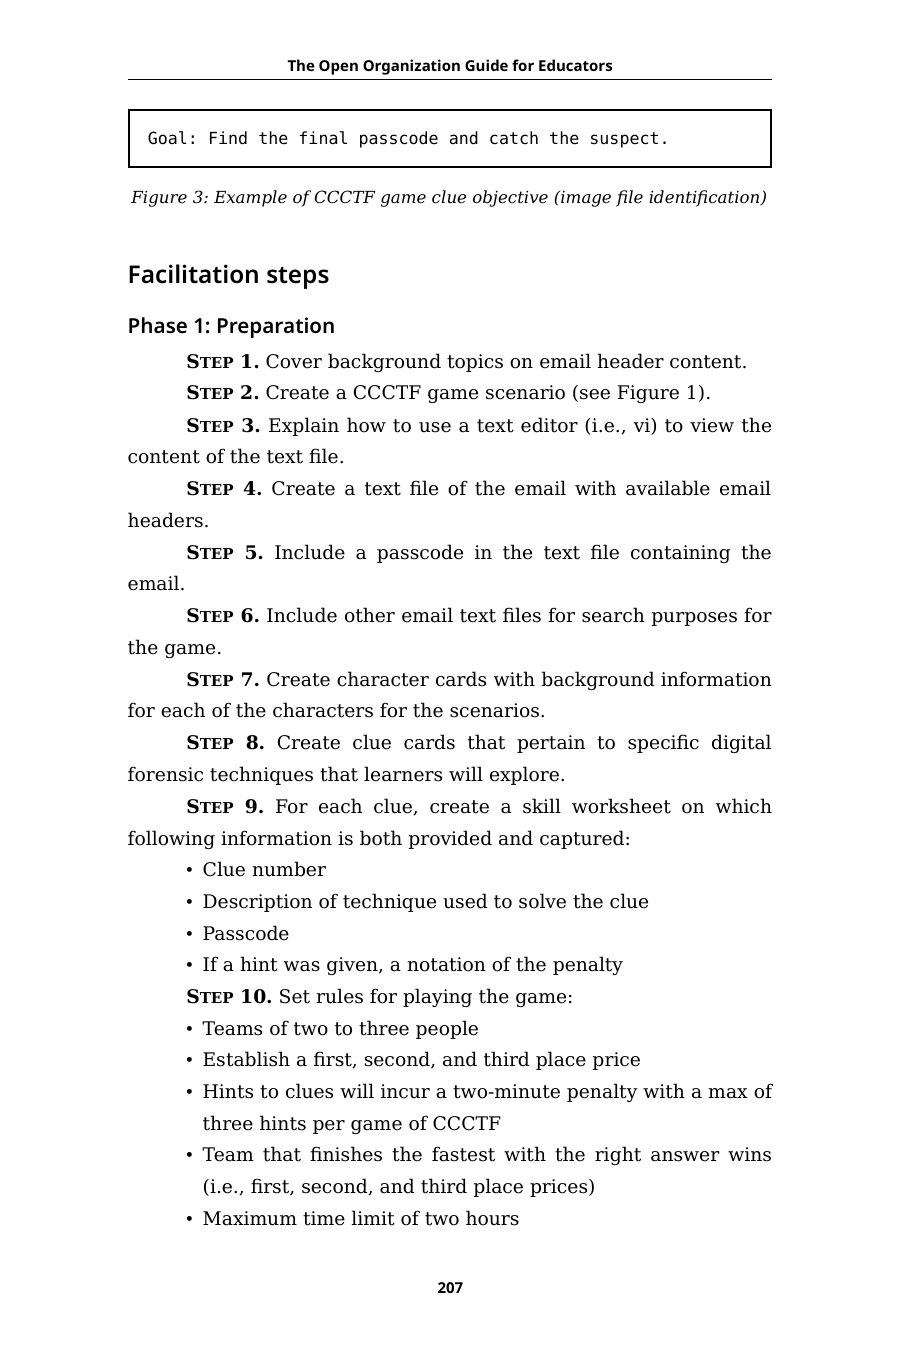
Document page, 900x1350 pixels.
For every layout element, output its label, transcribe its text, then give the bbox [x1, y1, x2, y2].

text Step 3. Explain how to use a text editor (i.e., vi) to view the content of the text file. [127, 414, 772, 468]
text Step 6. Include other email text files for search purposes for the game. [127, 605, 772, 659]
subtitle Facilitation steps [127, 261, 772, 289]
list Maximum time limit of two hours [186, 1208, 772, 1230]
text Figure 3: Example of CCCTF game clue objective (image file identification) [127, 188, 772, 208]
text Step 4. Create a text file of the email with available email headers. [127, 478, 772, 532]
list Establish a first, second, and third place price [186, 1049, 772, 1071]
text Step 1. Cover background topics on email header content. [127, 350, 772, 372]
list Description of technique used to solve the clue [186, 891, 772, 913]
list Team that finishes the fastest with the right answer wins (i.e., first, second, and third place prices) [186, 1144, 772, 1198]
text Step 9. For each clue, create a skill worksheet on which following information is both provided and captured: [127, 796, 772, 849]
text Step 5. Include a passcode in the text file containing the email. [127, 541, 772, 595]
text Step 8. Create clue cards that pertain to specific digital forensic techniques that learners will explore. [127, 732, 772, 786]
text Step 7. Create character cards with background information for each of the characters for the scenarios. [127, 668, 772, 722]
text Step 2. Create a CCCTF game scenario (see Figure 1). [127, 382, 772, 404]
text Step 10. Set rules for playing the game: [127, 986, 772, 1008]
list If a hint was given, a notation of the penalty [186, 954, 772, 976]
list Hints to clues will incur a two-minute penalty with a max of three hints per game of CCCTF [186, 1081, 772, 1135]
text Goal: Find the final passcode and catch the suspect. [130, 111, 770, 166]
list Passcode [186, 922, 772, 944]
subtitle Phase 1: Preparation [127, 314, 772, 338]
list Teams of two to three people [186, 1018, 772, 1040]
list Clue number [186, 859, 772, 881]
